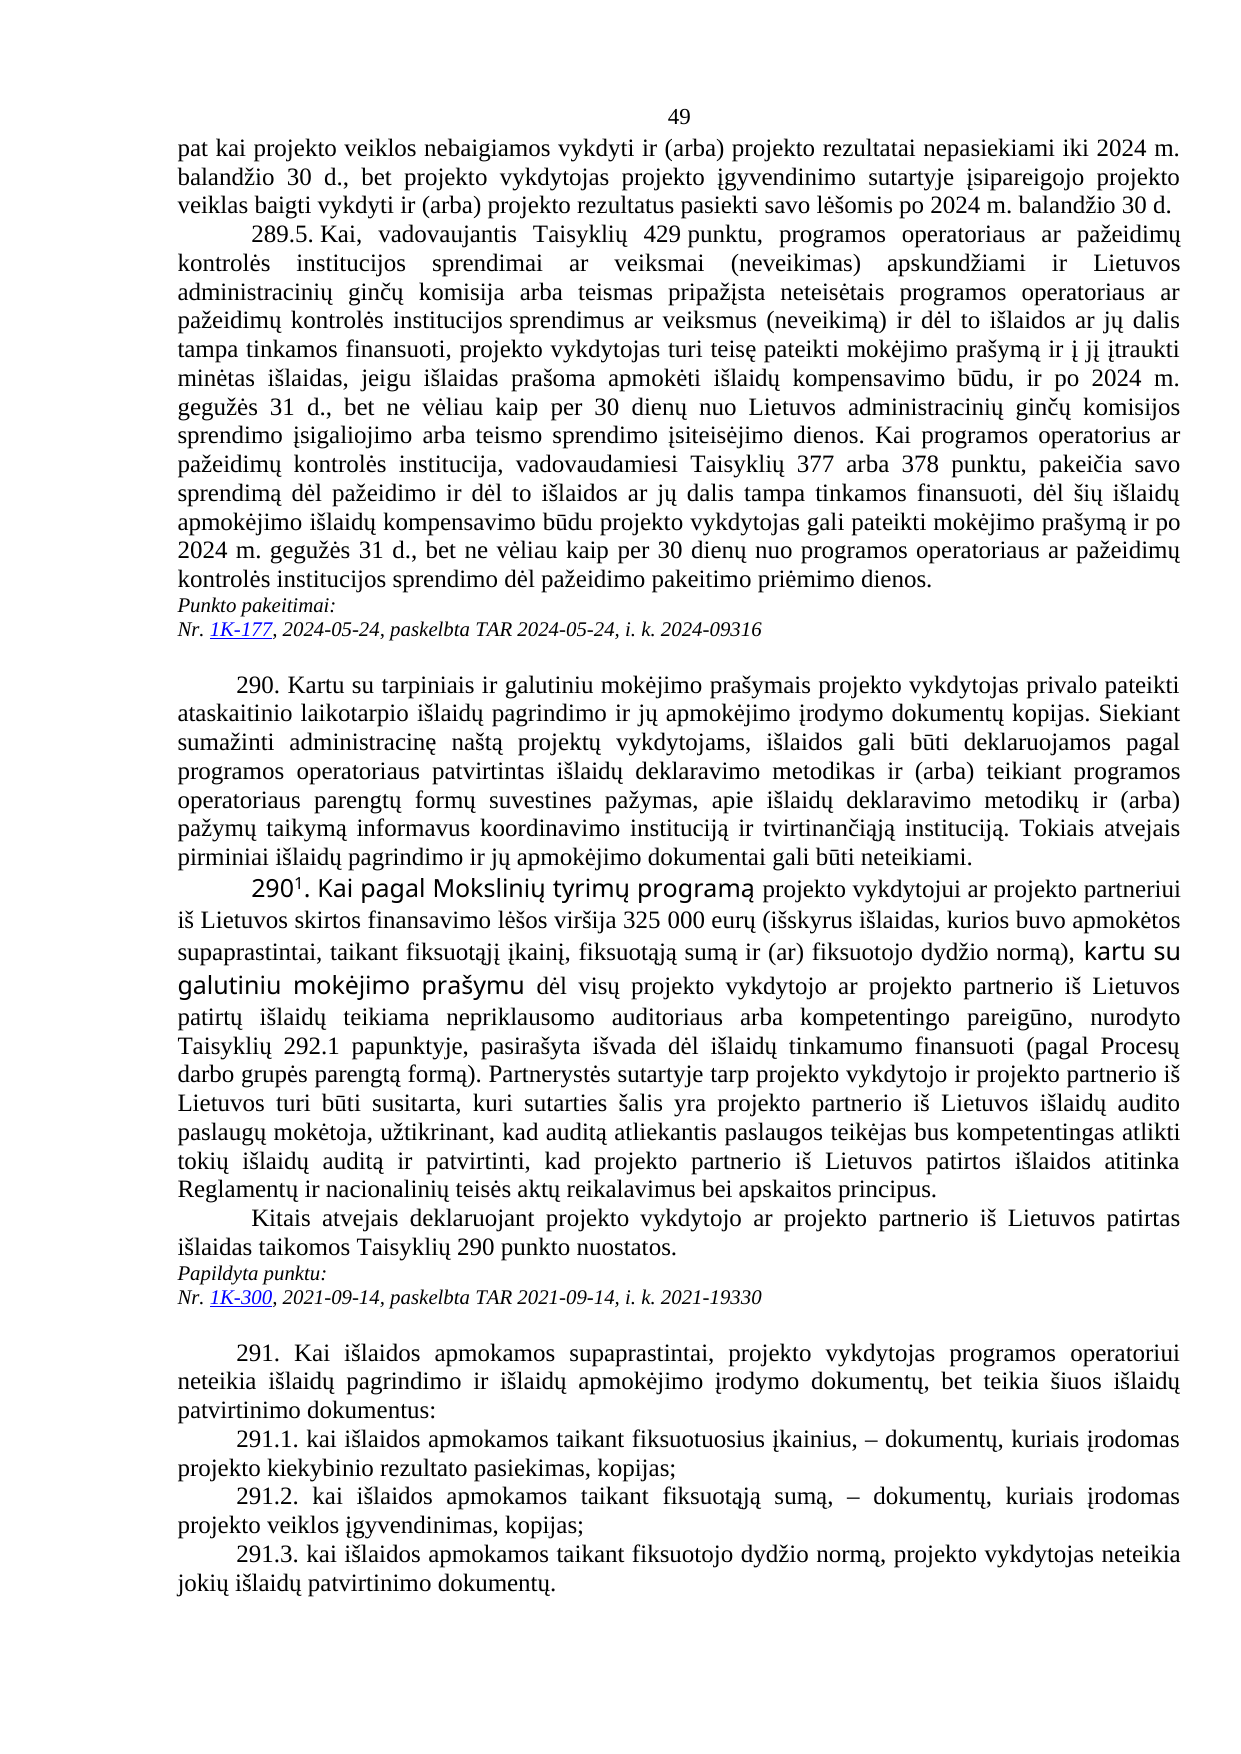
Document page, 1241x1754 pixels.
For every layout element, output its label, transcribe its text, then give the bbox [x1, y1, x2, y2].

text 291.2. kai išlaidos apmokamos taikant fiksuotąją sumą, – dokumentų, kuriais įrodomas projekto veiklos įgyvendinimas, kopijas; [177, 1481, 1181, 1539]
text Punkto pakeitimai: [177, 593, 1181, 617]
text pat kai projekto veiklos nebaigiamos vykdyti ir (arba) projekto rezultatai nepasiekiami iki 2024 m. balandžio 30 d., bet projekto vykdytojas projekto įgyvendinimo sutartyje įsipareigojo projekto veiklas baigti vykdyti ir (arba) projekto rezultatus pasiekti savo lėšomis po 2024 m. balandžio 30 d. [177, 133, 1181, 219]
text 290. Kartu su tarpiniais ir galutiniu mokėjimo prašymais projekto vykdytojas privalo pateikti ataskaitinio laikotarpio išlaidų pagrindimo ir jų apmokėjimo įrodymo dokumentų kopijas. Siekiant sumažinti administracinę naštą projektų vykdytojams, išlaidos gali būti deklaruojamos pagal programos operatoriaus patvirtintas išlaidų deklaravimo metodikas ir (arba) teikiant programos operatoriaus parengtų formų suvestines pažymas, apie išlaidų deklaravimo metodikų ir (arba) pažymų taikymą informavus koordinavimo instituciją ir tvirtinančiąją instituciją. Tokiais atvejais pirminiai išlaidų pagrindimo ir jų apmokėjimo dokumentai gali būti neteikiami. [177, 670, 1181, 871]
text Papildyta punktu: [177, 1261, 1181, 1285]
text 291.1. kai išlaidos apmokamos taikant fiksuotuosius įkainius, – dokumentų, kuriais įrodomas projekto kiekybinio rezultato pasiekimas, kopijas; [177, 1424, 1181, 1481]
text 291.3. kai išlaidos apmokamos taikant fiksuotojo dydžio normą, projekto vykdytojas neteikia jokių išlaidų patvirtinimo dokumentų. [177, 1539, 1181, 1596]
text Kitais atvejais deklaruojant projekto vykdytojo ar projekto partnerio iš Lietuvos patirtas išlaidas taikomos Taisyklių 290 punkto nuostatos. [177, 1203, 1181, 1261]
text 289.5. Kai, vadovaujantis Taisyklių 429 punktu, programos operatoriaus ar pažeidimų kontrolės institucijos sprendimai ar veiksmai (neveikimas) apskundžiami ir Lietuvos administracinių ginčų komisija arba teismas pripažįsta neteisėtais programos operatoriaus ar pažeidimų kontrolės institucijos sprendimus ar veiksmus (neveikimą) ir dėl to išlaidos ar jų dalis tampa tinkamos finansuoti, projekto vykdytojas turi teisę pateikti mokėjimo prašymą ir į jį įtraukti minėtas išlaidas, jeigu išlaidas prašoma apmokėti išlaidų kompensavimo būdu, ir po 2024 m. gegužės 31 d., bet ne vėliau kaip per 30 dienų nuo Lietuvos administracinių ginčų komisijos sprendimo įsigaliojimo arba teismo sprendimo įsiteisėjimo dienos. Kai programos operatorius ar pažeidimų kontrolės institucija, vadovaudamiesi Taisyklių 377 arba 378 punktu, pakeičia savo sprendimą dėl pažeidimo ir dėl to išlaidos ar jų dalis tampa tinkamos finansuoti, dėl šių išlaidų apmokėjimo išlaidų kompensavimo būdu projekto vykdytojas gali pateikti mokėjimo prašymą ir po 2024 m. gegužės 31 d., bet ne vėliau kaip per 30 dienų nuo programos operatoriaus ar pažeidimų kontrolės institucijos sprendimo dėl pažeidimo pakeitimo priėmimo dienos. [177, 219, 1181, 593]
text 2901. Kai pagal Mokslinių tyrimų programą projekto vykdytojui ar projekto partneriui iš Lietuvos skirtos finansavimo lėšos viršija 325 000 eurų (išskyrus išlaidas, kurios buvo apmokėtos supaprastintai, taikant fiksuotąjį įkainį, fiksuotąją sumą ir (ar) fiksuotojo dydžio normą), kartu su galutiniu mokėjimo prašymu dėl visų projekto vykdytojo ar projekto partnerio iš Lietuvos patirtų išlaidų teikiama nepriklausomo auditoriaus arba kompetentingo pareigūno, nurodyto Taisyklių 292.1 papunktyje, pasirašyta išvada dėl išlaidų tinkamumo finansuoti (pagal Procesų darbo grupės parengtą formą). Partnerystės sutartyje tarp projekto vykdytojo ir projekto partnerio iš Lietuvos turi būti susitarta, kuri sutarties šalis yra projekto partnerio iš Lietuvos išlaidų audito paslaugų mokėtoja, užtikrinant, kad auditą atliekantis paslaugos teikėjas bus kompetentingas atlikti tokių išlaidų auditą ir patvirtinti, kad projekto partnerio iš Lietuvos patirtos išlaidos atitinka Reglamentų ir nacionalinių teisės aktų reikalavimus bei apskaitos principus. [177, 871, 1181, 1203]
text Nr. 1K-177, 2024-05-24, paskelbta TAR 2024-05-24, i. k. 2024-09316 [177, 617, 1181, 641]
text Nr. 1K-300, 2021-09-14, paskelbta TAR 2021-09-14, i. k. 2021-19330 [177, 1285, 1181, 1309]
text 291. Kai išlaidos apmokamos supaprastintai, projekto vykdytojas programos operatoriui neteikia išlaidų pagrindimo ir išlaidų apmokėjimo įrodymo dokumentų, bet teikia šiuos išlaidų patvirtinimo dokumentus: [177, 1338, 1181, 1424]
